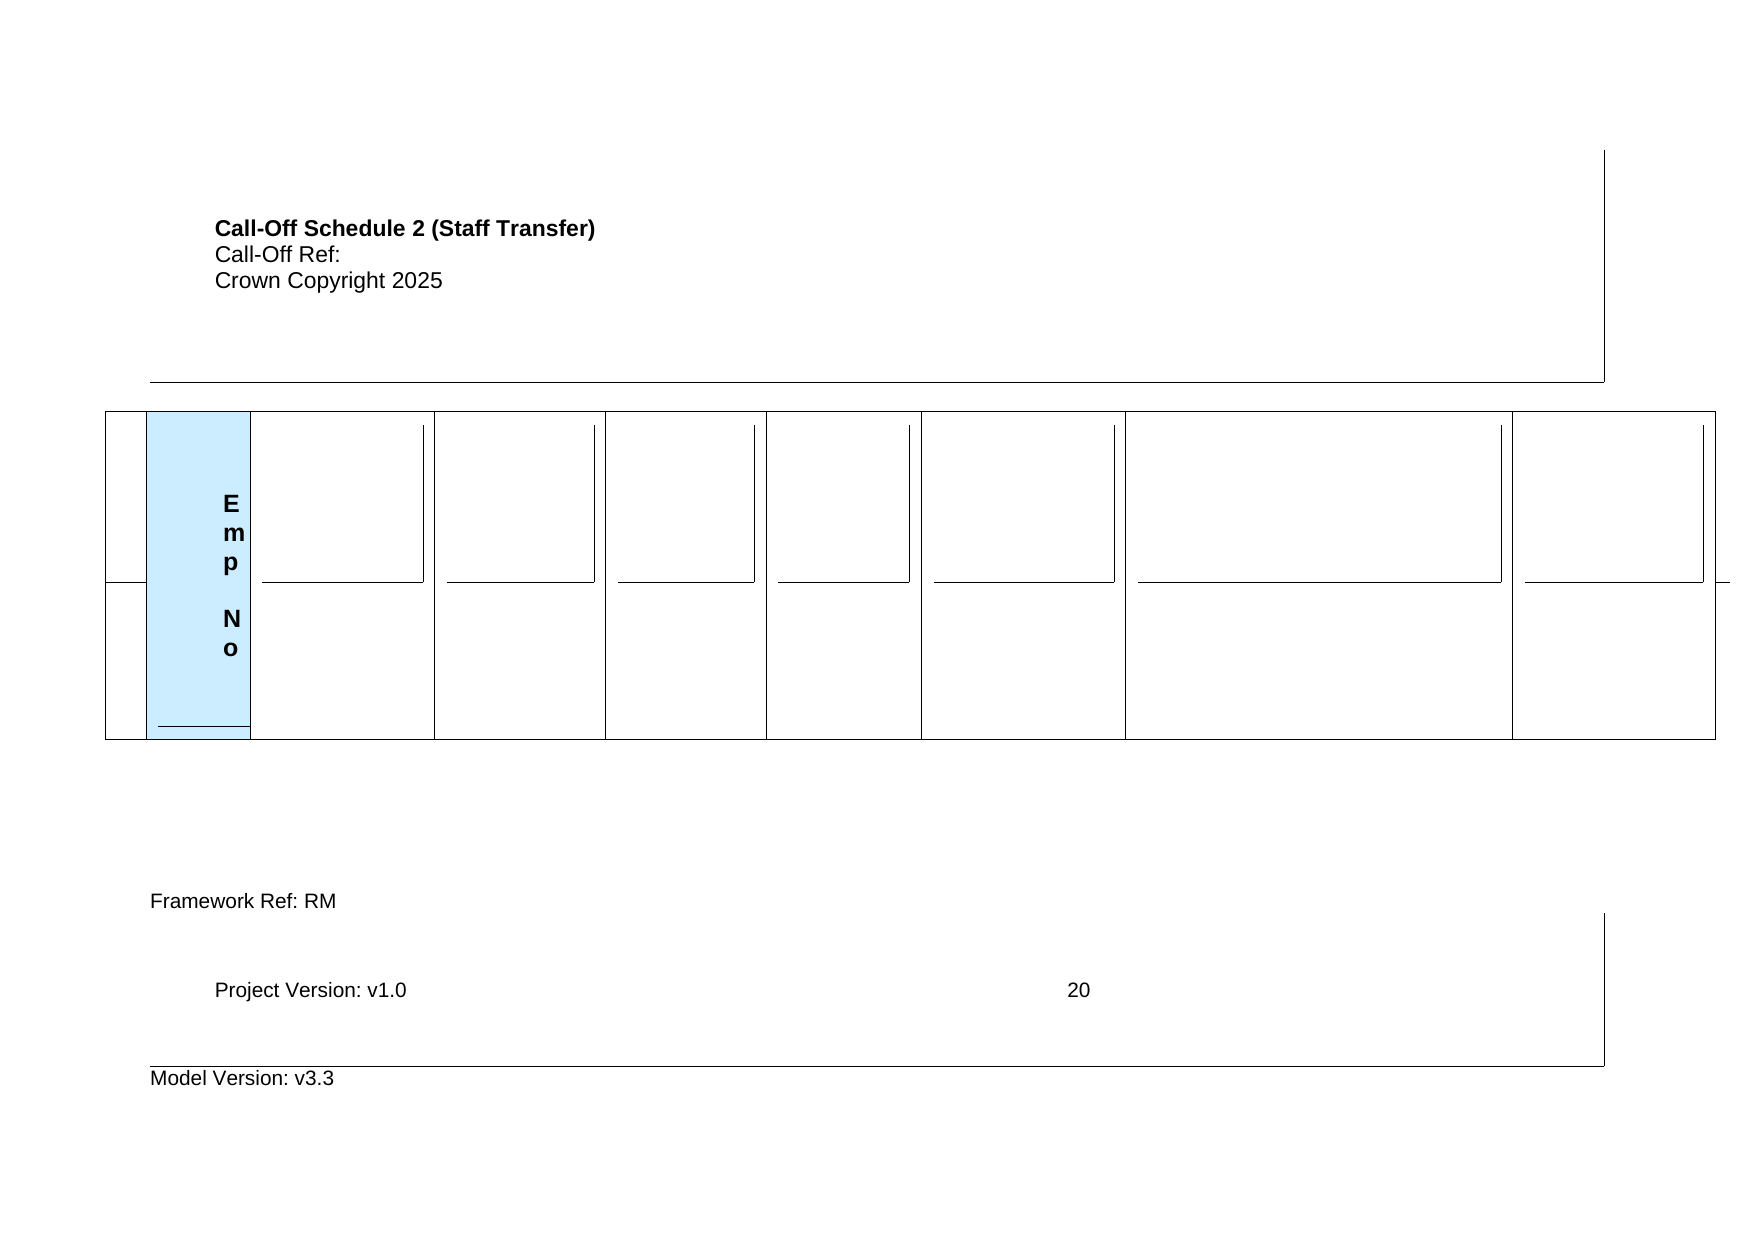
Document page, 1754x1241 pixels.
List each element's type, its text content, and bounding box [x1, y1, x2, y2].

table_cell [606, 412, 766, 739]
table_cell [1716, 583, 1730, 739]
table_cell [106, 412, 146, 582]
table_cell [767, 412, 921, 739]
table_cell [1126, 412, 1512, 739]
table_cell [1716, 411, 1730, 582]
table_cell Emp No [147, 412, 250, 739]
table_cell [106, 583, 146, 739]
table_cell [251, 412, 434, 739]
table_cell [435, 412, 605, 739]
table_cell [1513, 412, 1715, 739]
table_cell [922, 412, 1125, 739]
